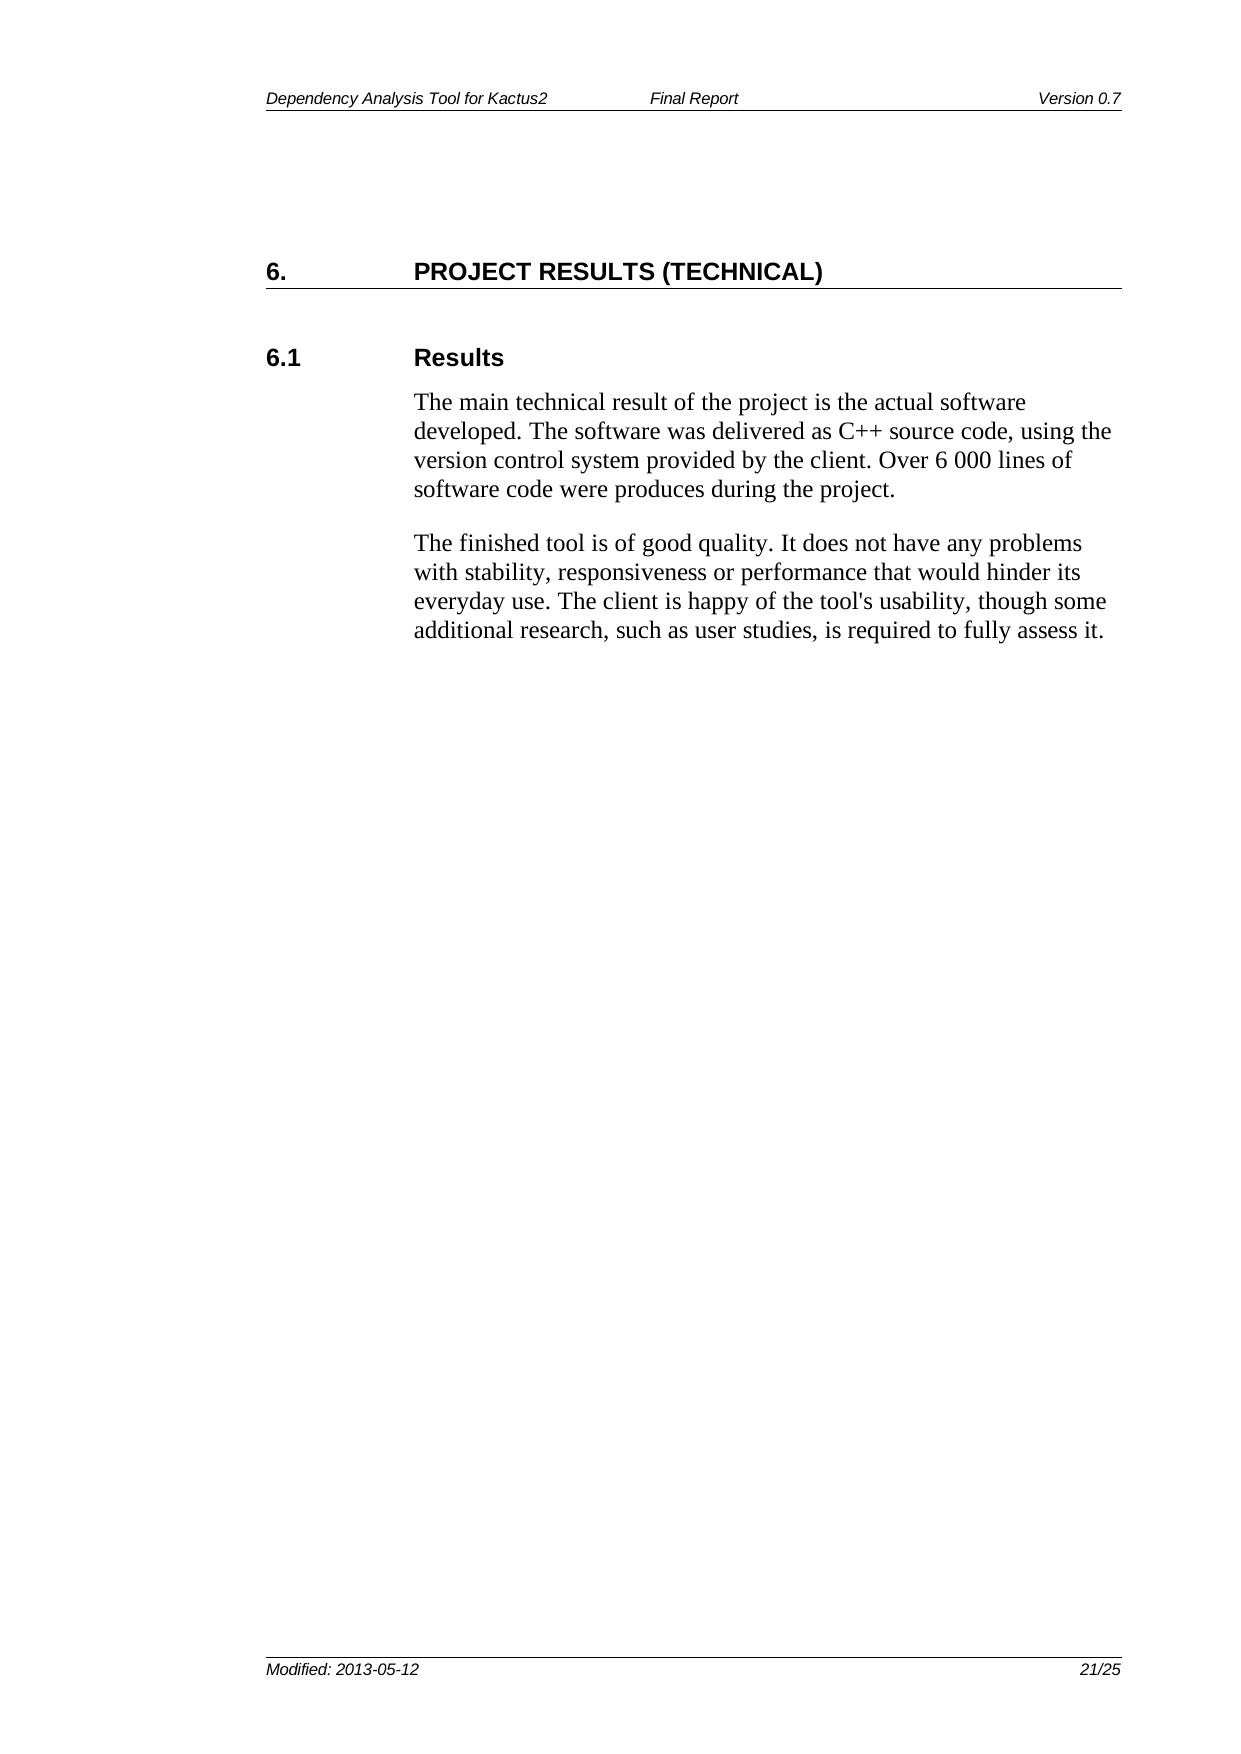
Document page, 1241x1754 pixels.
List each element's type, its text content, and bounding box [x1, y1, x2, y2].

subtitle Project Results (Technical) [266, 257, 1122, 288]
text The main technical result of the project is the actual software developed. The software was delivered as C++ source code, using the version control system provided by the client. Over 6 000 lines of software code were produces during the project. [413, 387, 1122, 503]
subtitle Results [266, 343, 1122, 372]
text The finished tool is of good quality. It does not have any problems with stability, responsiveness or performance that would hinder its everyday use. The client is happy of the tool's usability, though some additional research, such as user studies, is required to fully assess it. [413, 528, 1122, 644]
